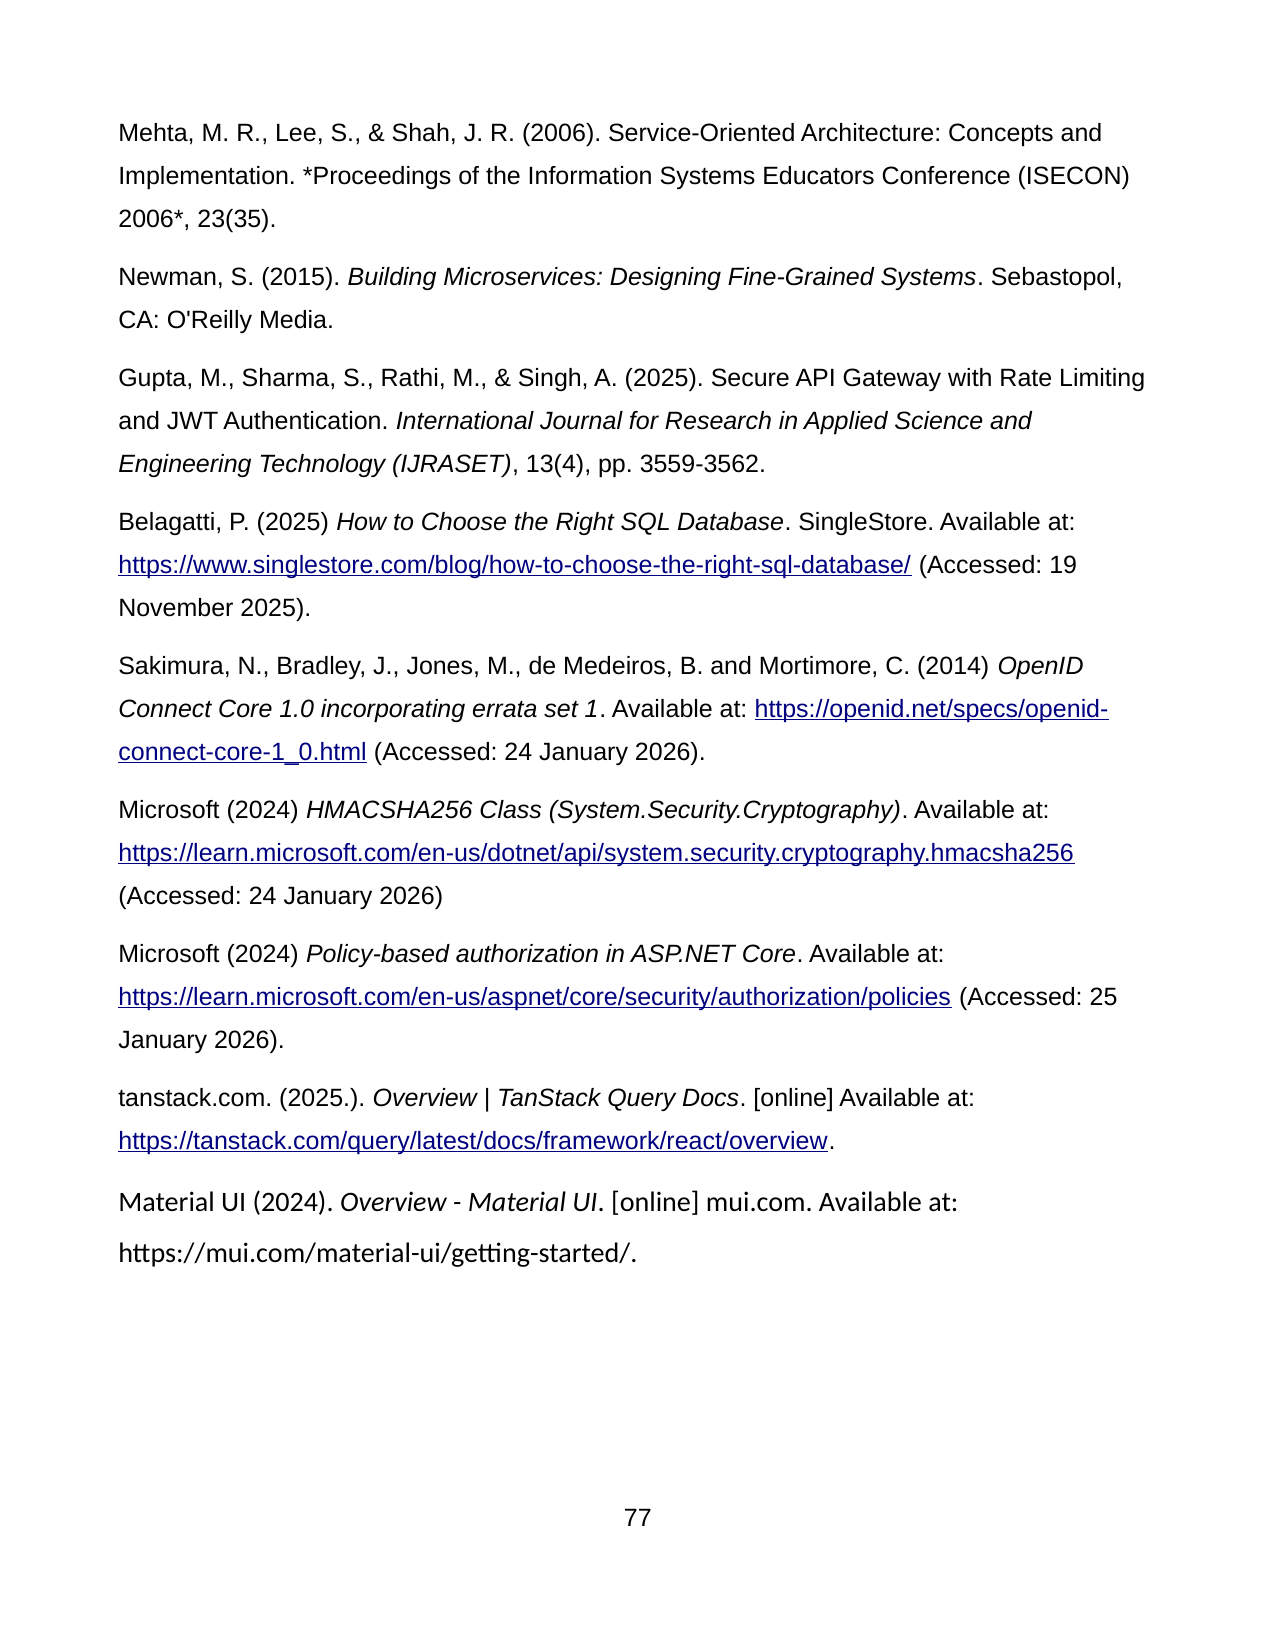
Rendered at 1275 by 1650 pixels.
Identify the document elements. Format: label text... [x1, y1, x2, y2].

text ‌ [118, 1287, 1157, 1315]
text Sakimura, N., Bradley, J., Jones, M., de Medeiros, B. and Mortimore, C. (2014) OpenID Connect Core 1.0 incorporating errata set 1. Available at: https://openid.net/specs/openid-connect-core-1_0.html (Accessed: 24 January 2026). [118, 651, 1157, 766]
text Newman, S. (2015). Building Microservices: Designing Fine-Grained Systems. Sebastopol, CA: O'Reilly Media. [118, 262, 1157, 334]
text tanstack.com. (2025.). Overview | TanStack Query Docs. [online] Available at: https://tanstack.com/query/latest/docs/framework/react/overview. [118, 1083, 1157, 1154]
text Microsoft (2024) Policy-based authorization in ASP.NET Core. Available at: https://learn.microsoft.com/en-us/aspnet/core/security/authorization/policies (Accessed: 25 January 2026). [118, 939, 1157, 1054]
text Mehta, M. R., Lee, S., & Shah, J. R. (2006). Service-Oriented Architecture: Concepts and Implementation. *Proceedings of the Information Systems Educators Conference (ISECON) 2006*, 23(35). [118, 118, 1157, 233]
text Material UI (2024). Overview - Material UI. [online] mui.com. Available at: https://mui.com/material-ui/getting-started/. [118, 1183, 1157, 1269]
text Microsoft (2024) HMACSHA256 Class (System.Security.Cryptography). Available at: https://learn.microsoft.com/en-us/dotnet/api/system.security.cryptography.hmacsha256 (Accessed: 24 January 2026) [118, 795, 1157, 910]
text Gupta, M., Sharma, S., Rathi, M., & Singh, A. (2025). Secure API Gateway with Rate Limiting and JWT Authentication. International Journal for Research in Applied Science and Engineering Technology (IJRASET), 13(4), pp. 3559-3562. [118, 363, 1157, 478]
text Belagatti, P. (2025) How to Choose the Right SQL Database. SingleStore. Available at: https://www.singlestore.com/blog/how-to-choose-the-right-sql-database/ (Accessed: 19 November 2025). [118, 507, 1157, 622]
